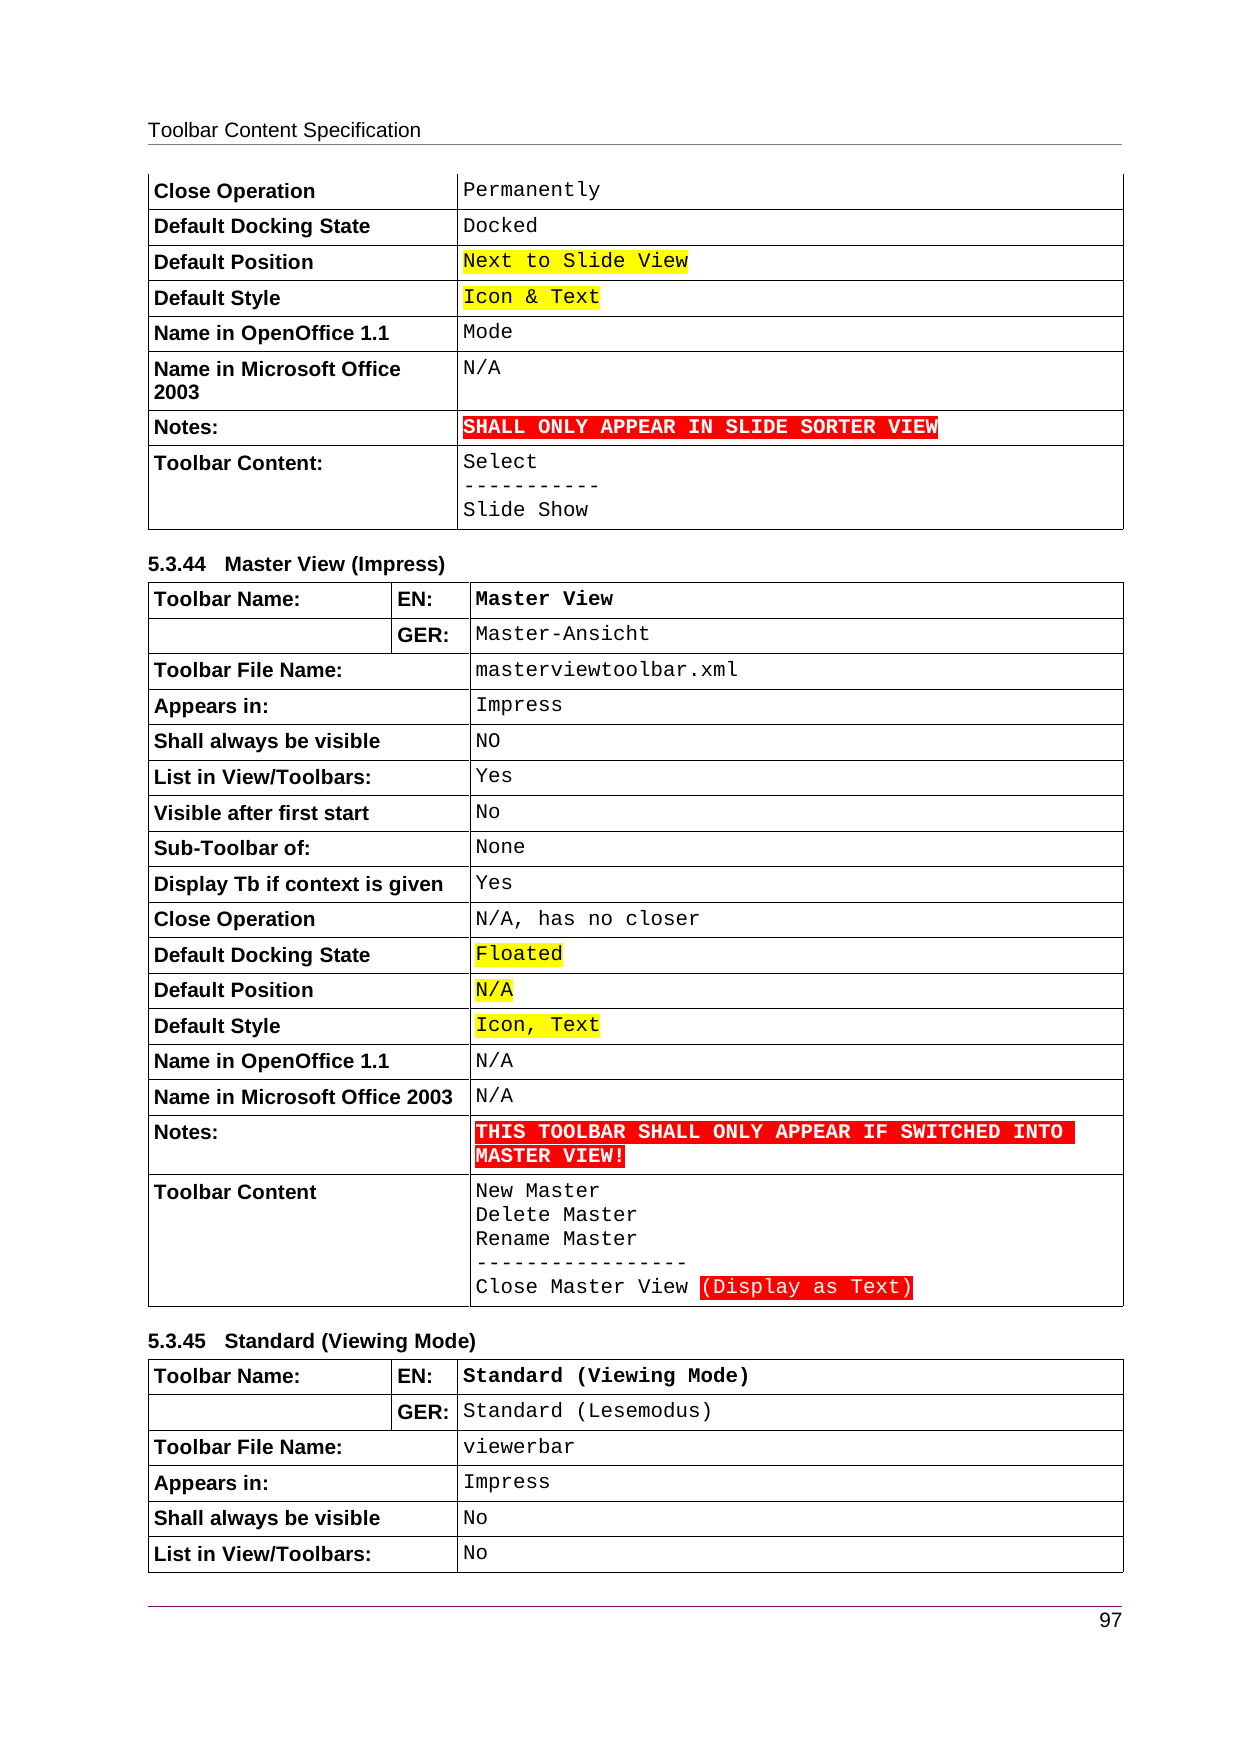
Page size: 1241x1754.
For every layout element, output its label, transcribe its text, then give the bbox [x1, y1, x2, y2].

table_header Toolbar Name: [149, 1360, 391, 1394]
table_cell N/A [471, 974, 1123, 1008]
table_cell No [458, 1502, 1123, 1536]
table_cell Shall always be visible [149, 1502, 457, 1536]
table_cell N/A [471, 1045, 1123, 1079]
table_cell New Master Delete Master Rename Master ----------------- Close Master View (Display as Text) [471, 1175, 1123, 1306]
table_cell Name in OpenOffice 1.1 [149, 1045, 469, 1079]
table_cell Toolbar Content: [149, 446, 457, 529]
table_cell Next to Slide View [458, 246, 1123, 280]
table_cell Default Style [149, 281, 457, 316]
table_cell Notes: [149, 1116, 469, 1174]
table_cell Sub-Toolbar of: [149, 832, 469, 866]
table_cell Default Position [149, 974, 469, 1008]
table_cell Name in OpenOffice 1.1 [149, 317, 457, 351]
table_cell Toolbar File Name: [149, 654, 469, 689]
table_cell List in View/Toolbars: [149, 761, 469, 795]
table_cell Appears in: [149, 690, 469, 724]
table_cell Toolbar Content [149, 1175, 469, 1306]
table_cell Icon & Text [458, 281, 1123, 316]
table_cell Floated [471, 938, 1123, 973]
table_cell Default Position [149, 246, 457, 280]
table_header Toolbar Name: [149, 583, 391, 618]
table_cell No [471, 796, 1123, 831]
table_cell Impress [471, 690, 1123, 724]
table_cell Impress [458, 1466, 1123, 1501]
table_cell Yes [471, 761, 1123, 795]
table_cell [149, 1395, 391, 1430]
subtitle Standard (Viewing Mode) [148, 1329, 1122, 1353]
table_cell [149, 619, 391, 653]
table_cell Docked [458, 210, 1123, 245]
table_cell Default Style [149, 1009, 469, 1044]
table_cell Name in Microsoft Office 2003 [149, 1080, 469, 1115]
table_cell Notes: [149, 411, 457, 445]
table_cell GER: [392, 619, 469, 653]
table_cell N/A [458, 352, 1123, 410]
table_header EN: [392, 583, 469, 618]
table_cell THIS TOOLBAR SHALL ONLY APPEAR IF SWITCHED INTO MASTER VIEW! [471, 1116, 1123, 1174]
table_cell NO [471, 725, 1123, 760]
table_cell Standard (Lesemodus) [458, 1395, 1123, 1430]
table_header Master View [471, 583, 1123, 618]
table_cell GER: [392, 1395, 457, 1430]
table_cell Shall always be visible [149, 725, 469, 760]
table_cell Name in Microsoft Office 2003 [149, 352, 457, 410]
table_cell Master-Ansicht [471, 619, 1123, 653]
table_cell Permanently [458, 174, 1123, 209]
table_cell List in View/Toolbars: [149, 1537, 457, 1572]
table_cell Select ----------- Slide Show [458, 446, 1123, 529]
table_cell No [458, 1537, 1123, 1572]
table_cell N/A, has no closer [471, 903, 1123, 937]
table_cell None [471, 832, 1123, 866]
table_cell masterviewtoolbar.xml [471, 654, 1123, 689]
table_header Standard (Viewing Mode) [458, 1360, 1123, 1394]
table_cell Appears in: [149, 1466, 457, 1501]
table_cell Toolbar File Name: [149, 1431, 457, 1465]
table_cell Icon, Text [471, 1009, 1123, 1044]
table_cell Yes [471, 867, 1123, 902]
table_cell viewerbar [458, 1431, 1123, 1465]
table_cell Close Operation [149, 903, 469, 937]
table_cell Display Tb if context is given [149, 867, 469, 902]
table_cell Default Docking State [149, 210, 457, 245]
table_cell Default Docking State [149, 938, 469, 973]
table_cell Mode [458, 317, 1123, 351]
table_cell SHALL ONLY APPEAR IN SLIDE SORTER VIEW [458, 411, 1123, 445]
subtitle Master View (Impress) [148, 552, 1122, 576]
table_cell Close Operation [149, 174, 457, 209]
table_cell N/A [471, 1080, 1123, 1115]
table_cell Visible after first start [149, 796, 469, 831]
table_header EN: [392, 1360, 457, 1394]
